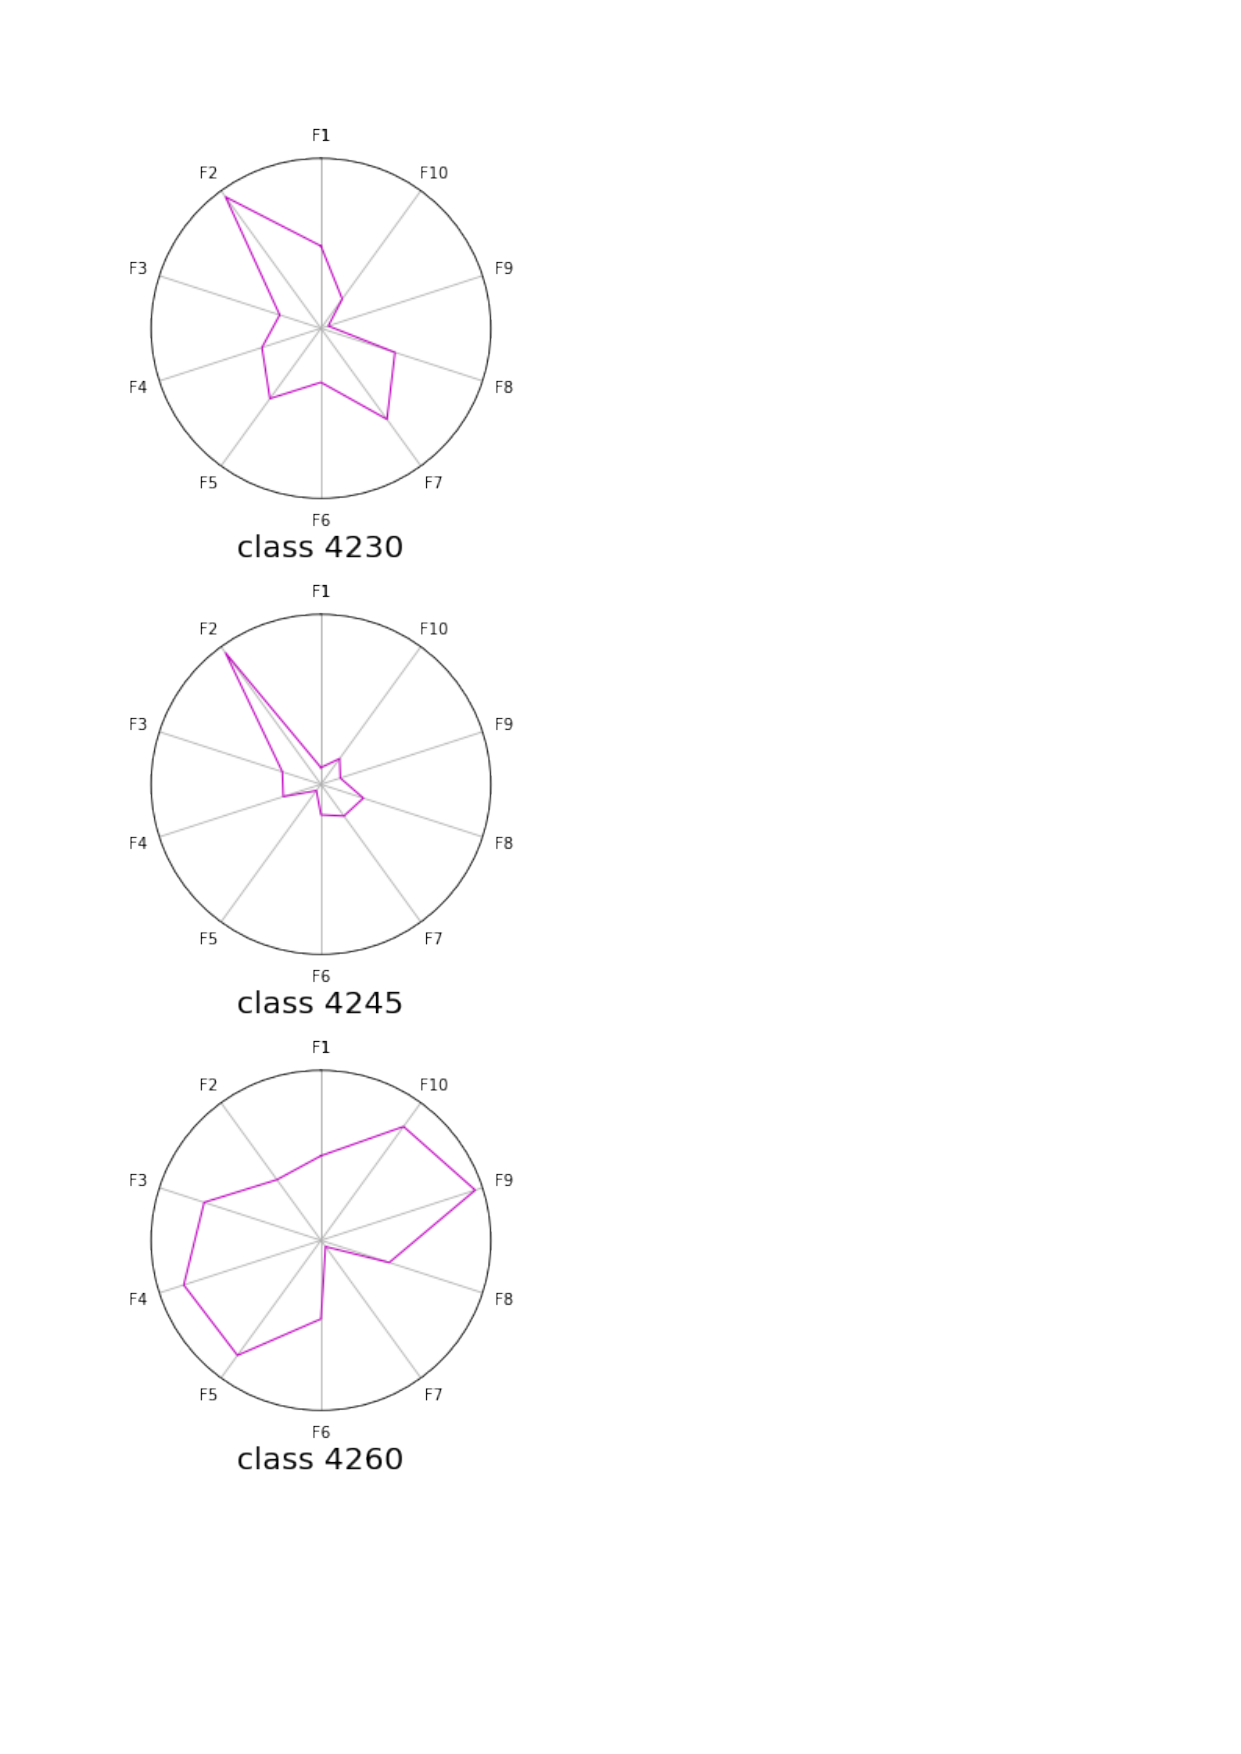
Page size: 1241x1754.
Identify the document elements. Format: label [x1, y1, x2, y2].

picture [118, 118, 523, 1487]
